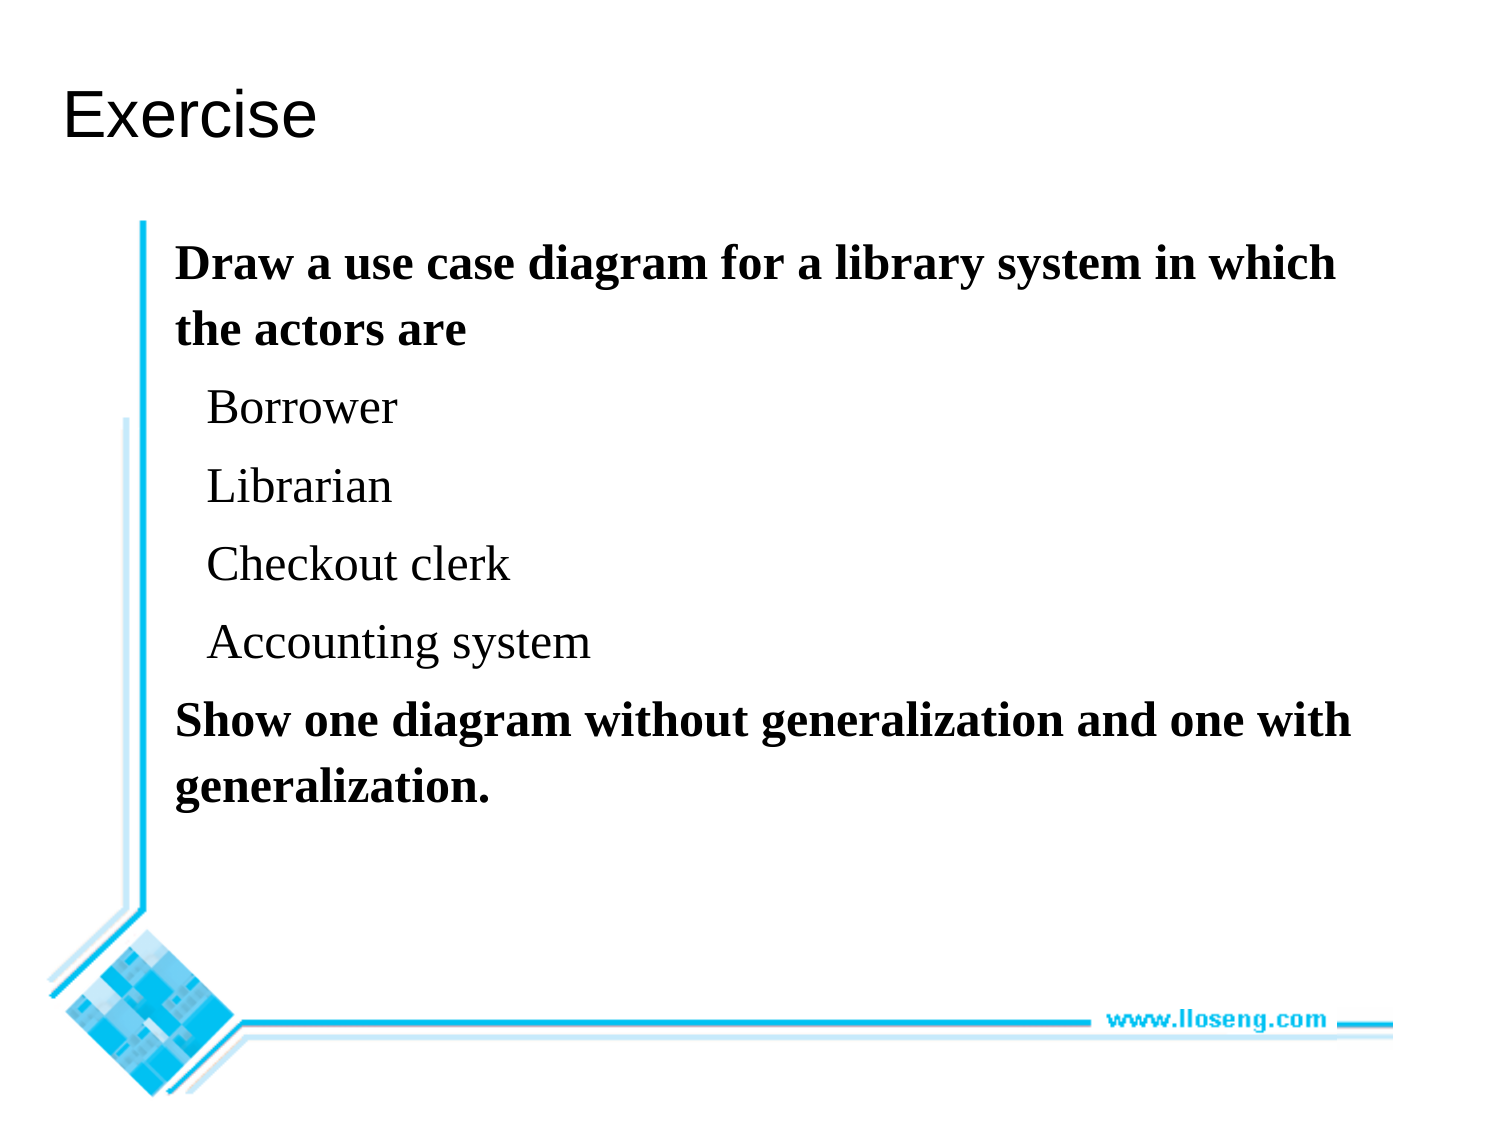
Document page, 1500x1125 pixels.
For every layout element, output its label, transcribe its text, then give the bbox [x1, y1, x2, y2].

picture [35, 209, 1393, 1099]
list Draw a use case diagram for a library system in which the actors are Borrower Librarian Checkout clerk Accounting system Show one diagram without generalization and one with generalization. [174, 224, 1413, 1013]
title Exercise [62, 37, 1413, 188]
